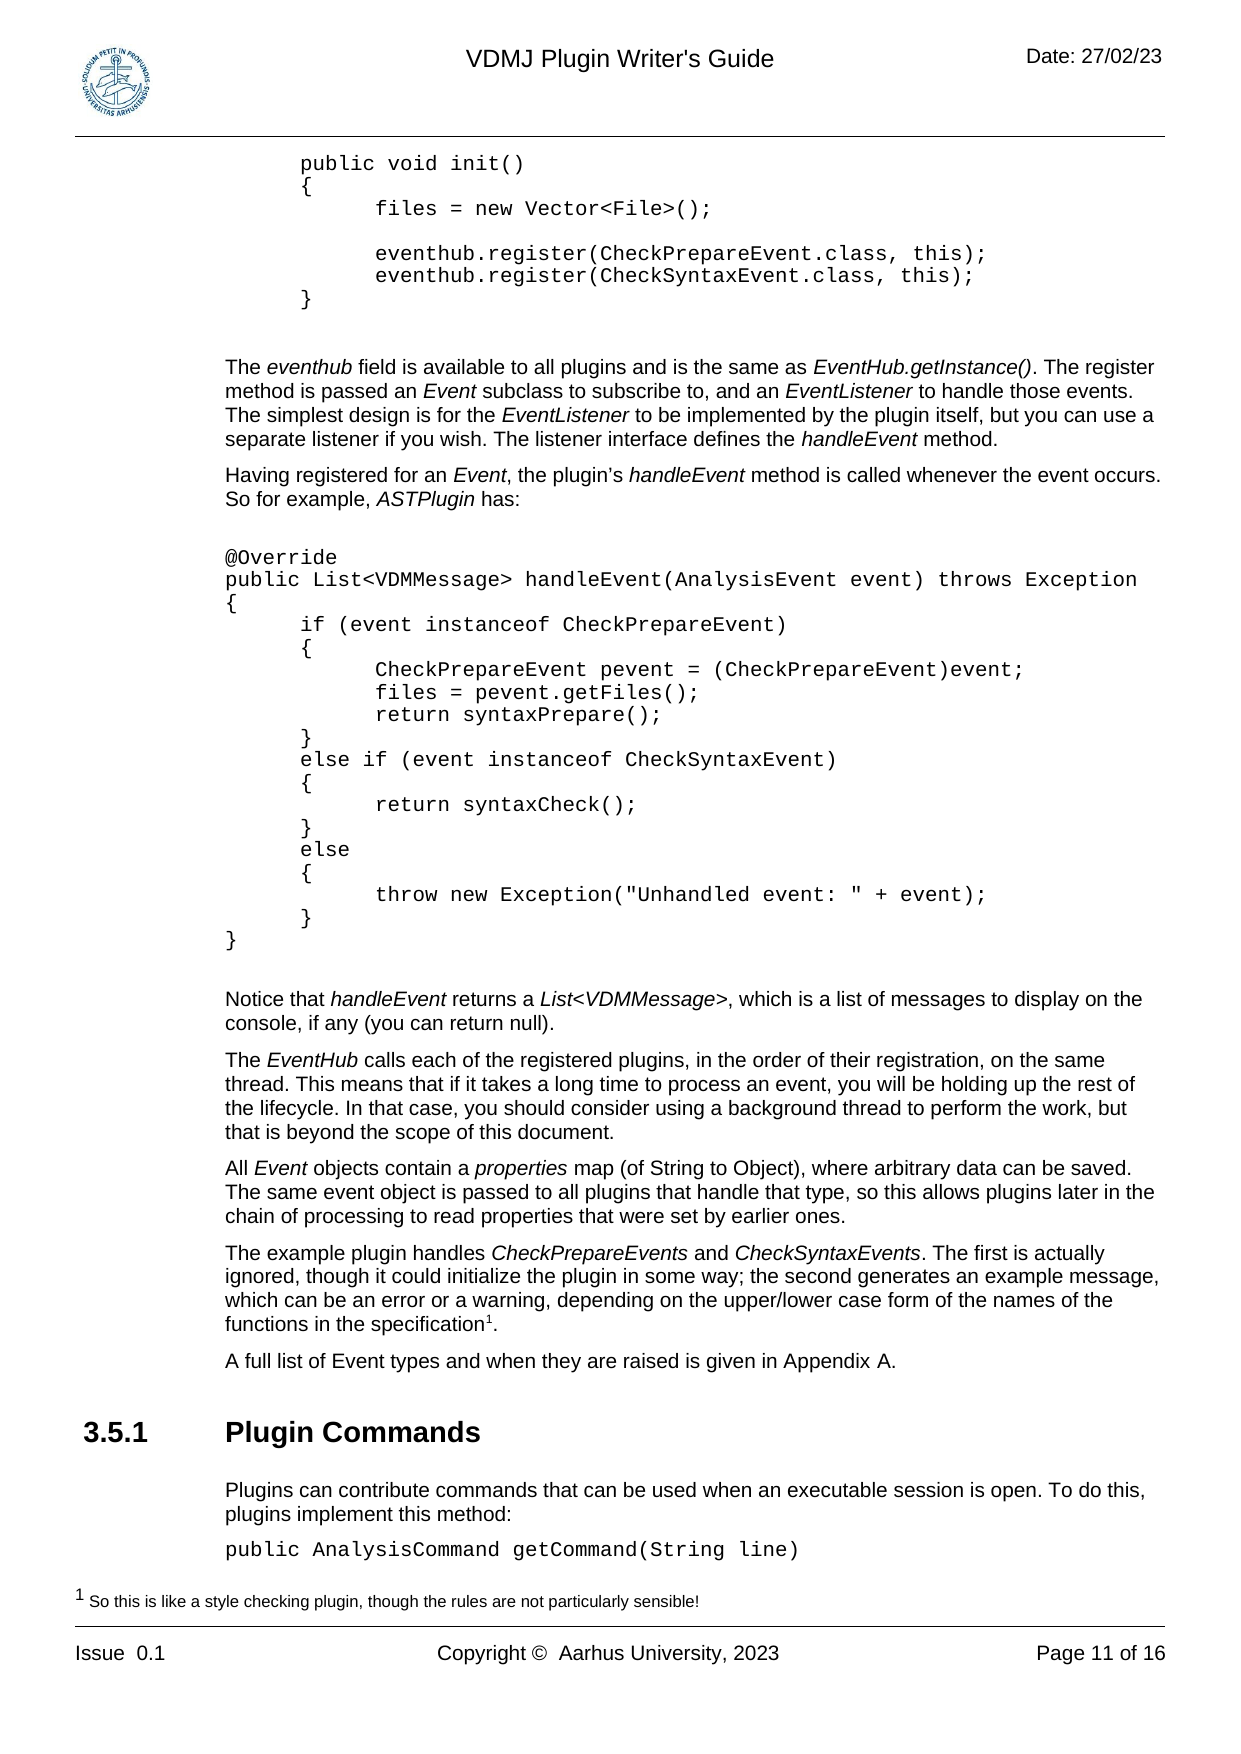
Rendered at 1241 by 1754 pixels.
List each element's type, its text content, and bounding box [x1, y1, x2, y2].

text public void init() [300, 152, 1165, 175]
text files = pevent.getFiles(); [225, 681, 1165, 704]
text All Event objects contain a properties map (of String to Object), where arbitrary data can be saved. The same event object is passed to all plugins that handle that type, so this allows plugins later in the chain of processing to read properties that were set by earlier ones. [225, 1156, 1165, 1228]
text The EventHub calls each of the registered plugins, in the order of their registration, on the same thread. This means that if it takes a long time to process an event, you will be holding up the rest of the lifecycle. In that case, you should consider using a background thread to perform the work, but that is beyond the scope of this document. [225, 1048, 1165, 1144]
text } [225, 906, 1165, 929]
text } [225, 816, 1165, 839]
text Plugins can contribute commands that can be used when an executable session is open. To do this, plugins implement this method: [225, 1478, 1165, 1526]
text @Override [225, 546, 1165, 569]
text { [225, 861, 1165, 884]
text { [300, 175, 1165, 197]
text { [225, 771, 1165, 794]
text Having registered for an Event, the plugin’s handleEvent method is called whenever the event occurs. So for example, ASTPlugin has: [225, 463, 1165, 511]
text return syntaxPrepare(); [225, 704, 1165, 726]
text } [225, 726, 1165, 749]
text return syntaxCheck(); [225, 794, 1165, 816]
text files = new Vector<File>(); [300, 197, 1165, 220]
text throw new Exception("Unhandled event: " + event); [225, 884, 1165, 906]
text eventhub.register(CheckPrepareEvent.class, this); [300, 242, 1165, 265]
text } [300, 287, 1165, 310]
text else [225, 839, 1165, 861]
text public List<VDMMessage> handleEvent(AnalysisEvent event) throws Exception [225, 569, 1165, 591]
text Notice that handleEvent returns a List<VDMMessage>, which is a list of messages to display on the console, if any (you can return null). [225, 988, 1165, 1036]
text CheckPrepareEvent pevent = (CheckPrepareEvent)event; [225, 659, 1165, 681]
text if (event instanceof CheckPrepareEvent) [225, 614, 1165, 636]
subtitle Plugin Commands [75, 1416, 1165, 1448]
text { [225, 636, 1165, 659]
text So this is like a style checking plugin, though the rules are not particularly sensible! [75, 1592, 1165, 1611]
text The eventhub field is available to all plugins and is the same as EventHub.getInstance(). The register method is passed an Event subclass to subscribe to, and an EventListener to handle those events. The simplest design is for the EventListener to be implemented by the plugin itself, but you can use a separate listener if you wish. The listener interface defines the handleEvent method. [225, 355, 1165, 451]
text } [225, 929, 1165, 951]
text else if (event instanceof CheckSyntaxEvent) [225, 749, 1165, 771]
text { [225, 591, 1165, 614]
text eventhub.register(CheckSyntaxEvent.class, this); [300, 265, 1165, 287]
text A full list of Event types and when they are raised is given in Appendix A. [225, 1349, 1165, 1373]
text The example plugin handles CheckPrepareEvents and CheckSyntaxEvents. The first is actually ignored, though it could initialize the plugin in some way; the second generates an example message, which can be an error or a warning, depending on the upper/lower case form of the names of the functions in the specification. [225, 1241, 1165, 1337]
picture [78, 44, 153, 120]
text public AnalysisCommand getCommand(String line) [225, 1538, 1165, 1561]
